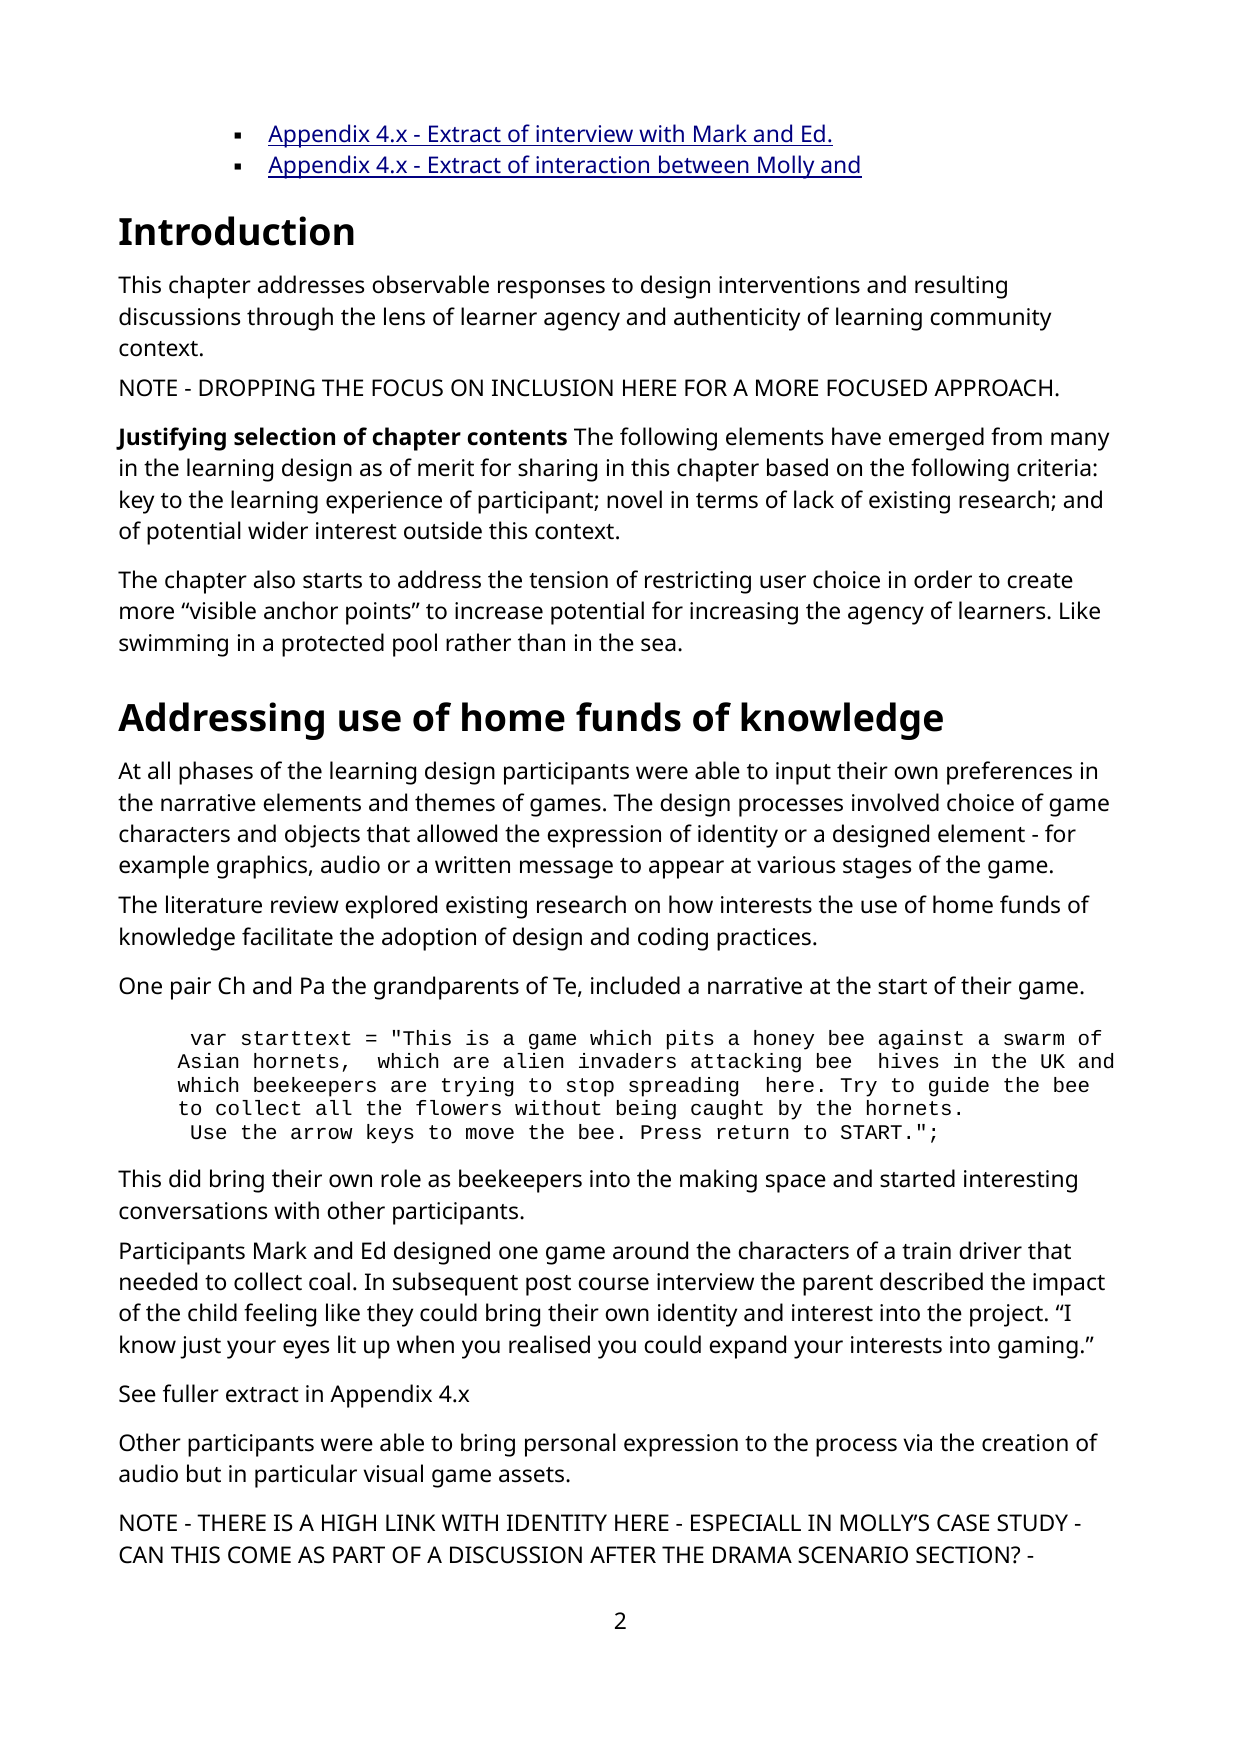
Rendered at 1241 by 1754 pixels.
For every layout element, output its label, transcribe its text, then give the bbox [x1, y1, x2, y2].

subtitle Introduction [118, 206, 1122, 257]
text Use the arrow keys to move the bee. Press return to START."; [177, 1122, 1122, 1146]
text The literature review explored existing research on how interests the use of home funds of knowledge facilitate the adoption of design and coding practices. [118, 889, 1122, 952]
text NOTE - DROPPING THE FOCUS ON INCLUSION HERE FOR A MORE FOCUSED APPROACH. [118, 372, 1122, 403]
text See fuller extract in Appendix 4.x [118, 1378, 1122, 1409]
subtitle Addressing use of home funds of knowledge [118, 692, 1122, 743]
text Justifying selection of chapter contents The following elements have emerged from many in the learning design as of merit for sharing in this chapter based on the following criteria: key to the learning experience of participant; novel in terms of lack of existing research; and of potential wider interest outside this context. [118, 421, 1122, 546]
text One pair Ch and Pa the grandparents of Te, included a narrative at the start of their game. [118, 969, 1122, 1001]
text At all phases of the learning design participants were able to input their own preferences in the narrative elements and themes of games. The design processes involved choice of game characters and objects that allowed the expression of identity or a designed element - for example graphics, audio or a written message to appear at various stages of the game. [118, 755, 1122, 880]
text Other participants were able to bring personal expression to the process via the creation of audio but in particular visual game assets. [118, 1427, 1122, 1489]
list Appendix 4.x - Extract of interview with Mark and Ed. [231, 118, 1122, 149]
text NOTE - THERE IS A HIGH LINK WITH IDENTITY HERE - ESPECIALL IN MOLLY’S CASE STUDY - CAN THIS COME AS PART OF A DISCUSSION AFTER THE DRAMA SCENARIO SECTION? - [118, 1507, 1122, 1570]
text This did bring their own role as beekeepers into the making space and started interesting conversations with other participants. [118, 1163, 1122, 1226]
text var starttext = "This is a game which pits a honey bee against a swarm of Asian hornets, which are alien invaders attacking bee hives in the UK and which beekeepers are trying to stop spreading here. Try to guide the bee to collect all the flowers without being caught by the hornets. [177, 1027, 1122, 1122]
text The chapter also starts to address the tension of restricting user choice in order to create more “visible anchor points” to increase potential for increasing the agency of learners. Like swimming in a protected pool rather than in the sea. [118, 564, 1122, 658]
list Appendix 4.x - Extract of interaction between Molly and [231, 149, 1122, 181]
text This chapter addresses observable responses to design interventions and resulting discussions through the lens of learner agency and authenticity of learning community context. [118, 269, 1122, 363]
text Participants Mark and Ed designed one game around the characters of a train driver that needed to collect coal. In subsequent post course interview the parent described the impact of the child feeling like they could bring their own identity and interest into the project. “I know just your eyes lit up when you realised you could expand your interests into gaming.” [118, 1235, 1122, 1360]
